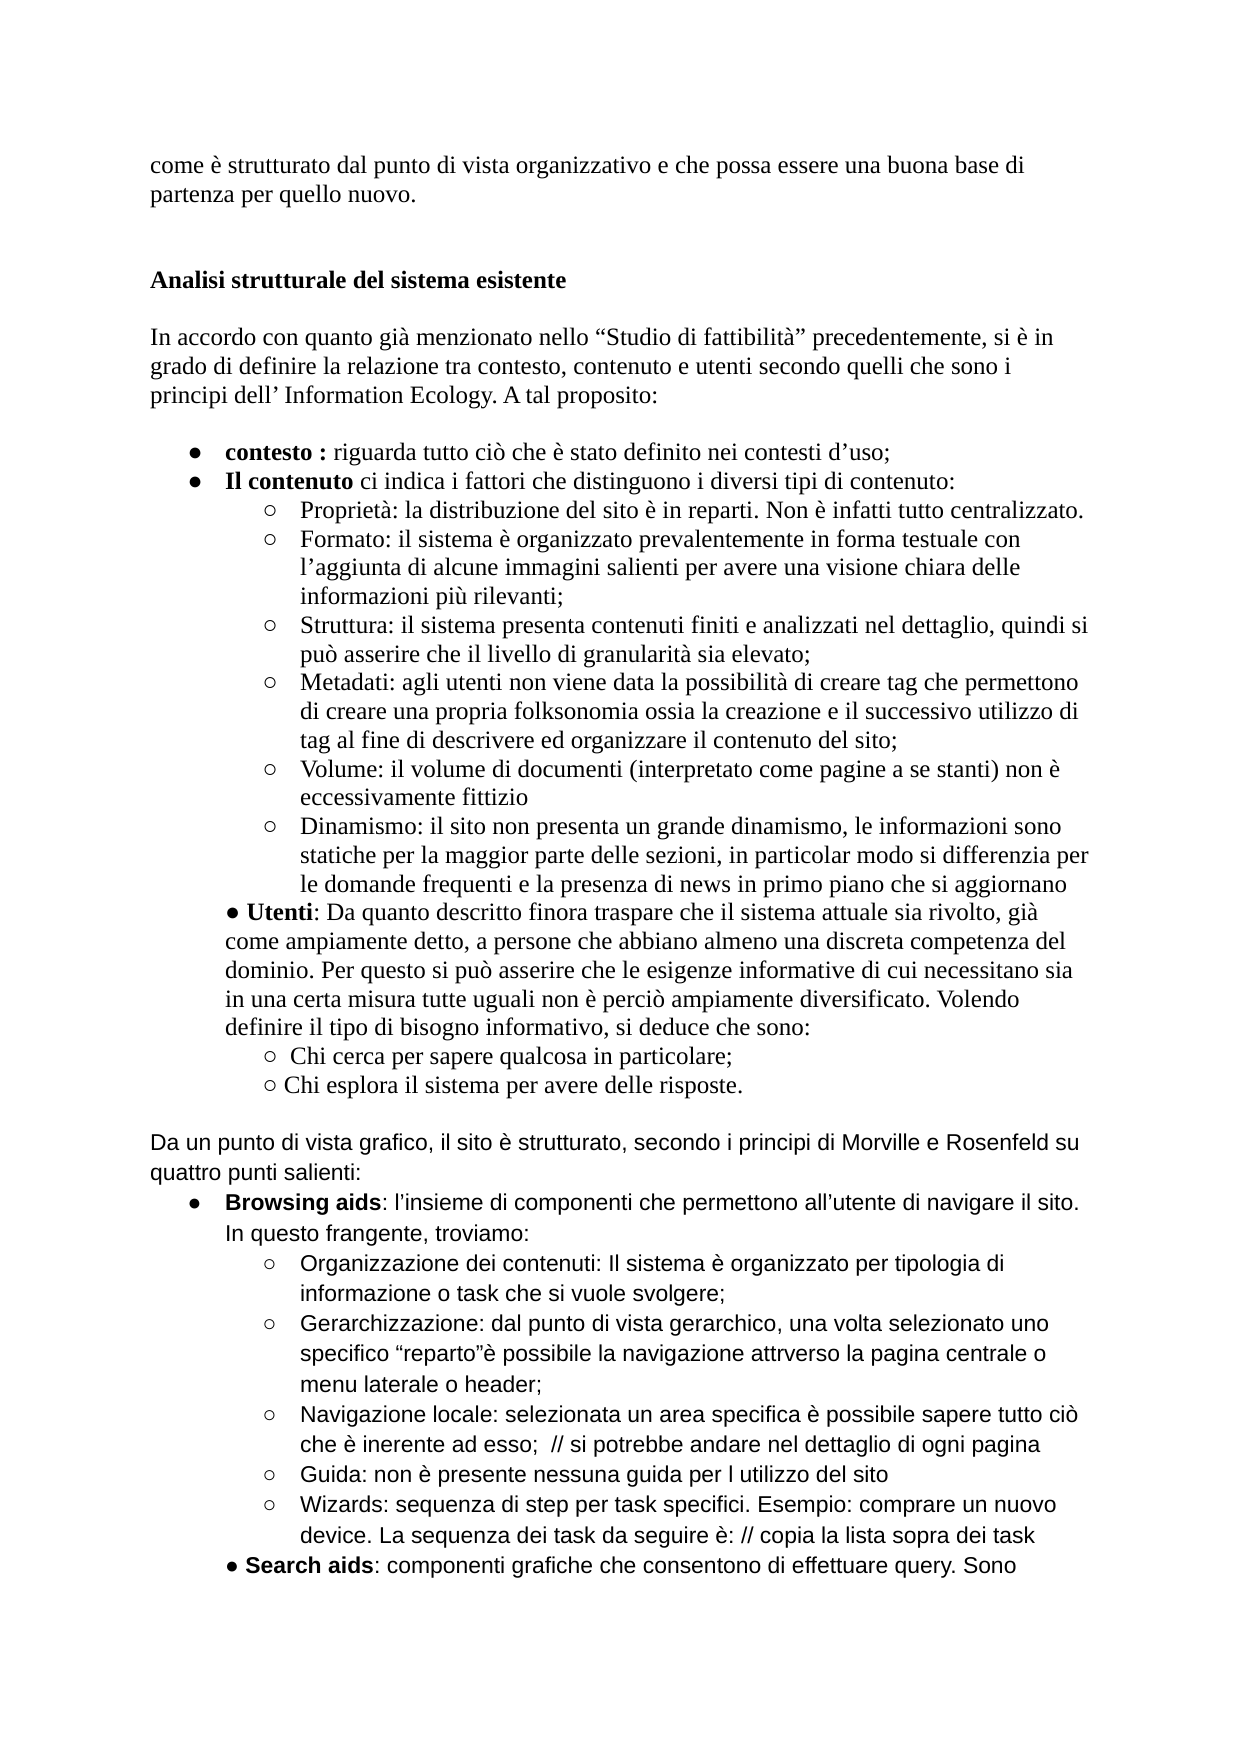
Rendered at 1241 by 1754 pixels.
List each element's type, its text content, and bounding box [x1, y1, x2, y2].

list Browsing aids: ​l’insieme di componenti che permettono all’utente di navigare il sito. In questo frangente, troviamo: [187, 1189, 1090, 1246]
list Metadati: agli utenti non viene data la possibilità di creare tag che permettono di creare una propria folksonomia ossia la creazione e il successivo utilizzo di tag al fine di descrivere ed organizzare il contenuto del sito; [262, 667, 1090, 754]
list Proprietà: la distribuzione del sito è in reparti. Non è infatti tutto centralizzato. [262, 495, 1090, 524]
text Analisi strutturale del sistema esistente [150, 265, 1090, 294]
text Da un punto di vista grafico, il sito è strutturato, secondo i principi di Morville e Rosenfeld su quattro punti salienti: [150, 1129, 1090, 1186]
text ○ Chi esplora il sistema per avere delle risposte. [225, 1070, 1090, 1099]
list Navigazione locale: selezionata un area specifica è possibile sapere tutto ciò che è inerente ad esso; // si potrebbe andare nel dettaglio di ogni pagina [262, 1401, 1090, 1457]
list Dinamismo: il sito non presenta un grande dinamismo, le informazioni sono statiche per la maggior parte delle sezioni, in particolar modo si differenzia per le domande frequenti e la presenza di news in primo piano che si aggiornano [262, 811, 1090, 897]
list Struttura: il sistema presenta contenuti finiti e analizzati nel dettaglio, quindi si può asserire che il livello di granularità sia elevato; [262, 610, 1090, 667]
text In accordo con quanto già menzionato nello “Studio di fattibilità” precedentemente, si è in grado di definire la relazione tra contesto, contenuto e utenti secondo quelli che sono i principi dell’ Information Ecology. A tal proposito: [150, 322, 1090, 409]
list Il contenuto ​ci indica i fattori che distinguono i diversi tipi di contenuto: [187, 466, 1090, 495]
list Formato: il sistema è organizzato prevalentemente in forma testuale con l’aggiunta di alcune immagini salienti per avere una visione chiara delle informazioni più rilevanti; [262, 524, 1090, 610]
list contesto : riguarda tutto ciò che è stato definito nei contesti d’uso; [187, 437, 1090, 466]
list Wizards: sequenza di step per task specifici. Esempio: comprare un nuovo device. La sequenza dei task da seguire è: // copia la lista sopra dei task [262, 1491, 1090, 1548]
list Organizzazione dei contenuti: Il sistema è organizzato per tipologia di informazione o task che si vuole svolgere; [262, 1250, 1090, 1306]
text ● Search aids: ​componenti grafiche che consentono di effettuare query. Sono [225, 1552, 1090, 1578]
text ○ Chi cerca per sapere qualcosa in particolare; [225, 1041, 1090, 1070]
list Gerarchizzazione: dal punto di vista gerarchico, una volta selezionato uno specifico “reparto”è possibile la navigazione attrverso la pagina centrale o menu laterale o header; [262, 1310, 1090, 1397]
text come è strutturato dal punto di vista organizzativo e che possa essere una buona base di partenza per quello nuovo. [150, 150, 1090, 207]
list Guida: non è presente nessuna guida per l utilizzo del sito [262, 1461, 1090, 1488]
list Volume: il volume di documenti (interpretato come pagine a se stanti) non è eccessivamente fittizio [262, 754, 1090, 811]
text ● Utenti: ​Da quanto descritto finora traspare che il sistema attuale sia rivolto, già come ampiamente detto, a persone che abbiano almeno una discreta competenza del dominio. Per questo si può asserire che le esigenze informative di cui necessitano sia in una certa misura tutte uguali non è perciò ampiamente diversificato. Volendo definire il tipo di bisogno informativo, si deduce che sono: [225, 897, 1090, 1041]
